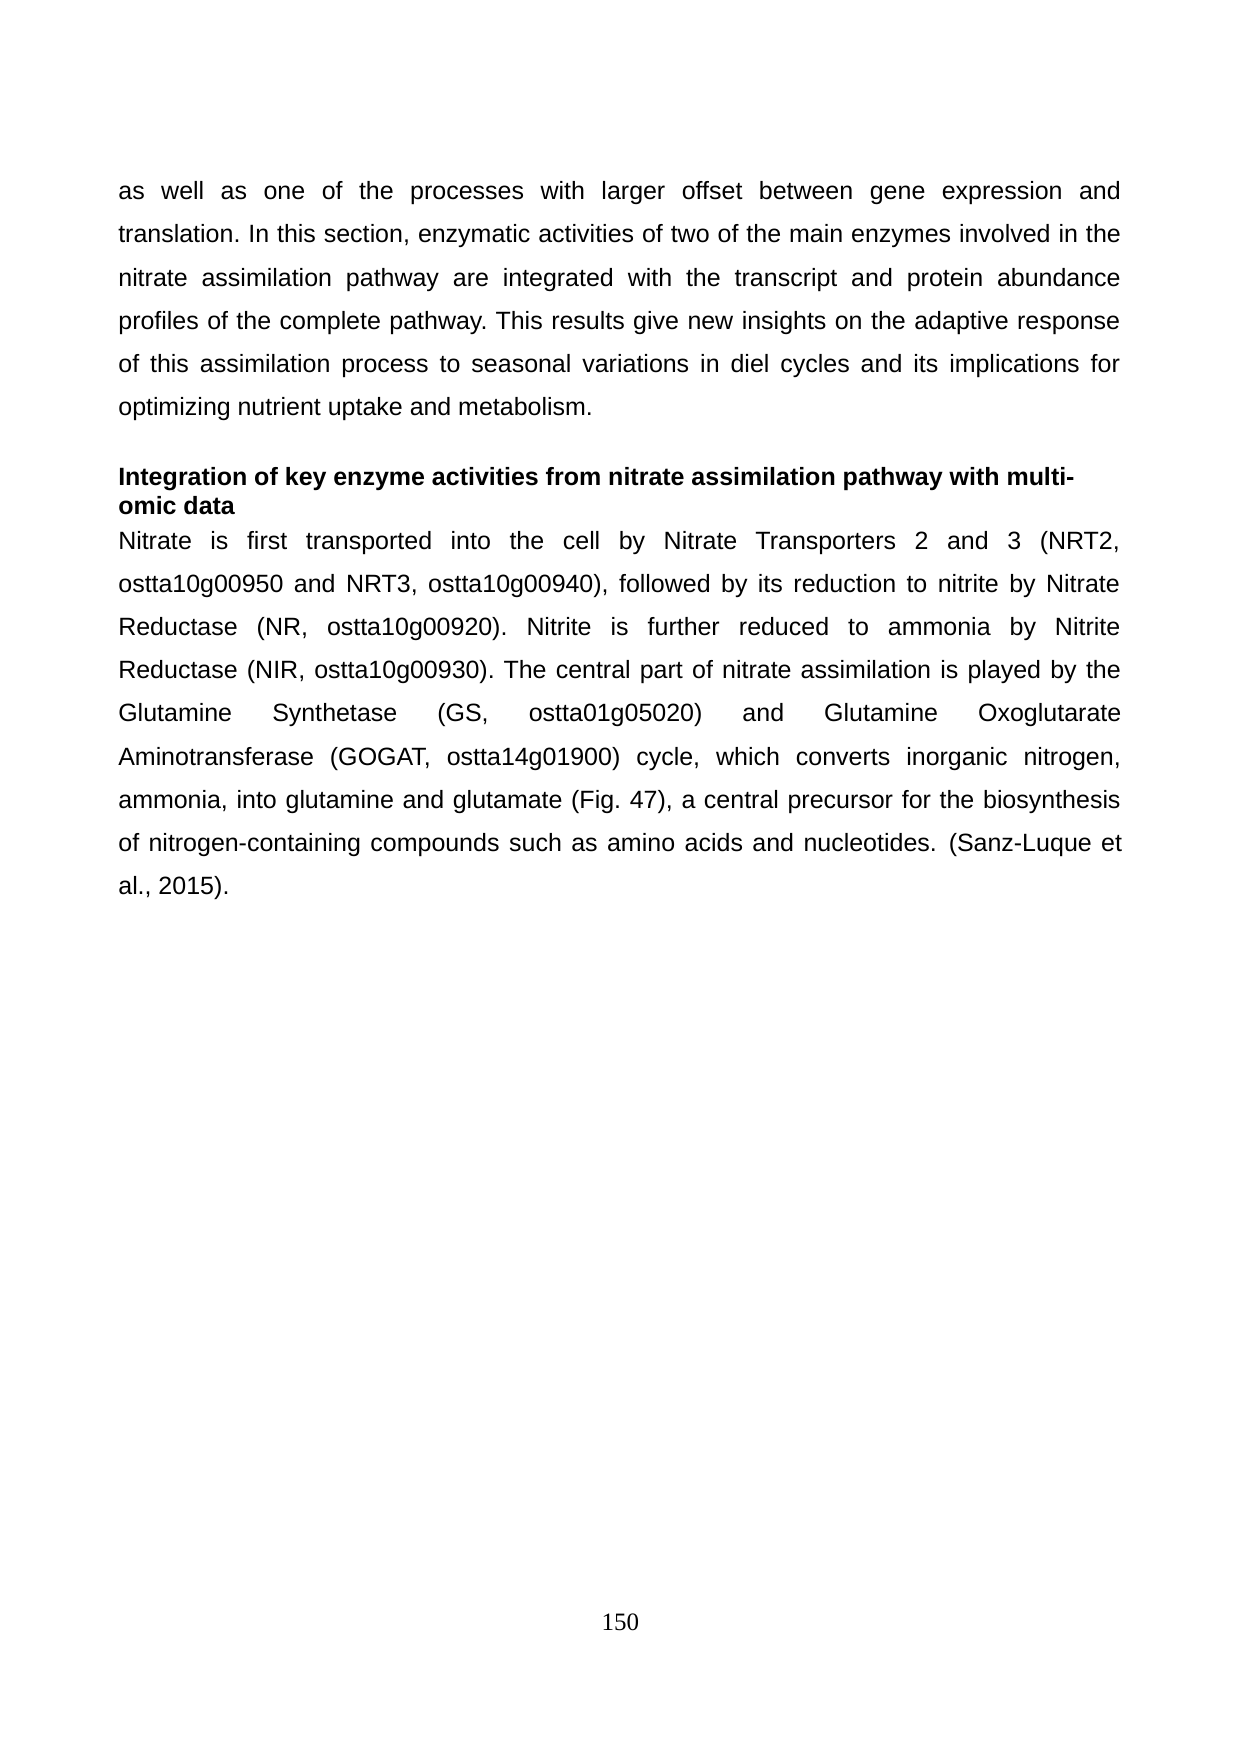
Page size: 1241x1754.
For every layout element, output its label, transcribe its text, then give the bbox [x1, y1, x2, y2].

subtitle Integration of key enzyme activities from nitrate assimilation pathway with multi-omic data [118, 462, 1122, 520]
text as well as one of the processes with larger offset between gene expression and translation. In this section, enzymatic activities of two of the main enzymes involved in the nitrate assimilation pathway are integrated with the transcript and protein abundance profiles of the complete pathway. This results give new insights on the adaptive response of this assimilation process to seasonal variations in diel cycles and its implications for optimizing nutrient uptake and metabolism. [118, 176, 1122, 421]
text Nitrate is first transported into the cell by Nitrate Transporters 2 and 3 (NRT2, ostta10g00950 and NRT3, ostta10g00940), followed by its reduction to nitrite by Nitrate Reductase (NR, ostta10g00920). Nitrite is further reduced to ammonia by Nitrite Reductase (NIR, ostta10g00930). The central part of nitrate assimilation is played by the Glutamine Synthetase (GS, ostta01g05020) and Glutamine Oxoglutarate Aminotransferase (GOGAT, ostta14g01900) cycle, which converts inorganic nitrogen, ammonia, into glutamine and glutamate (Fig. 47), a central precursor for the biosynthesis of nitrogen-containing compounds such as amino acids and nucleotides. (Sanz-Luque et al., 2015)⁠. [118, 526, 1122, 900]
